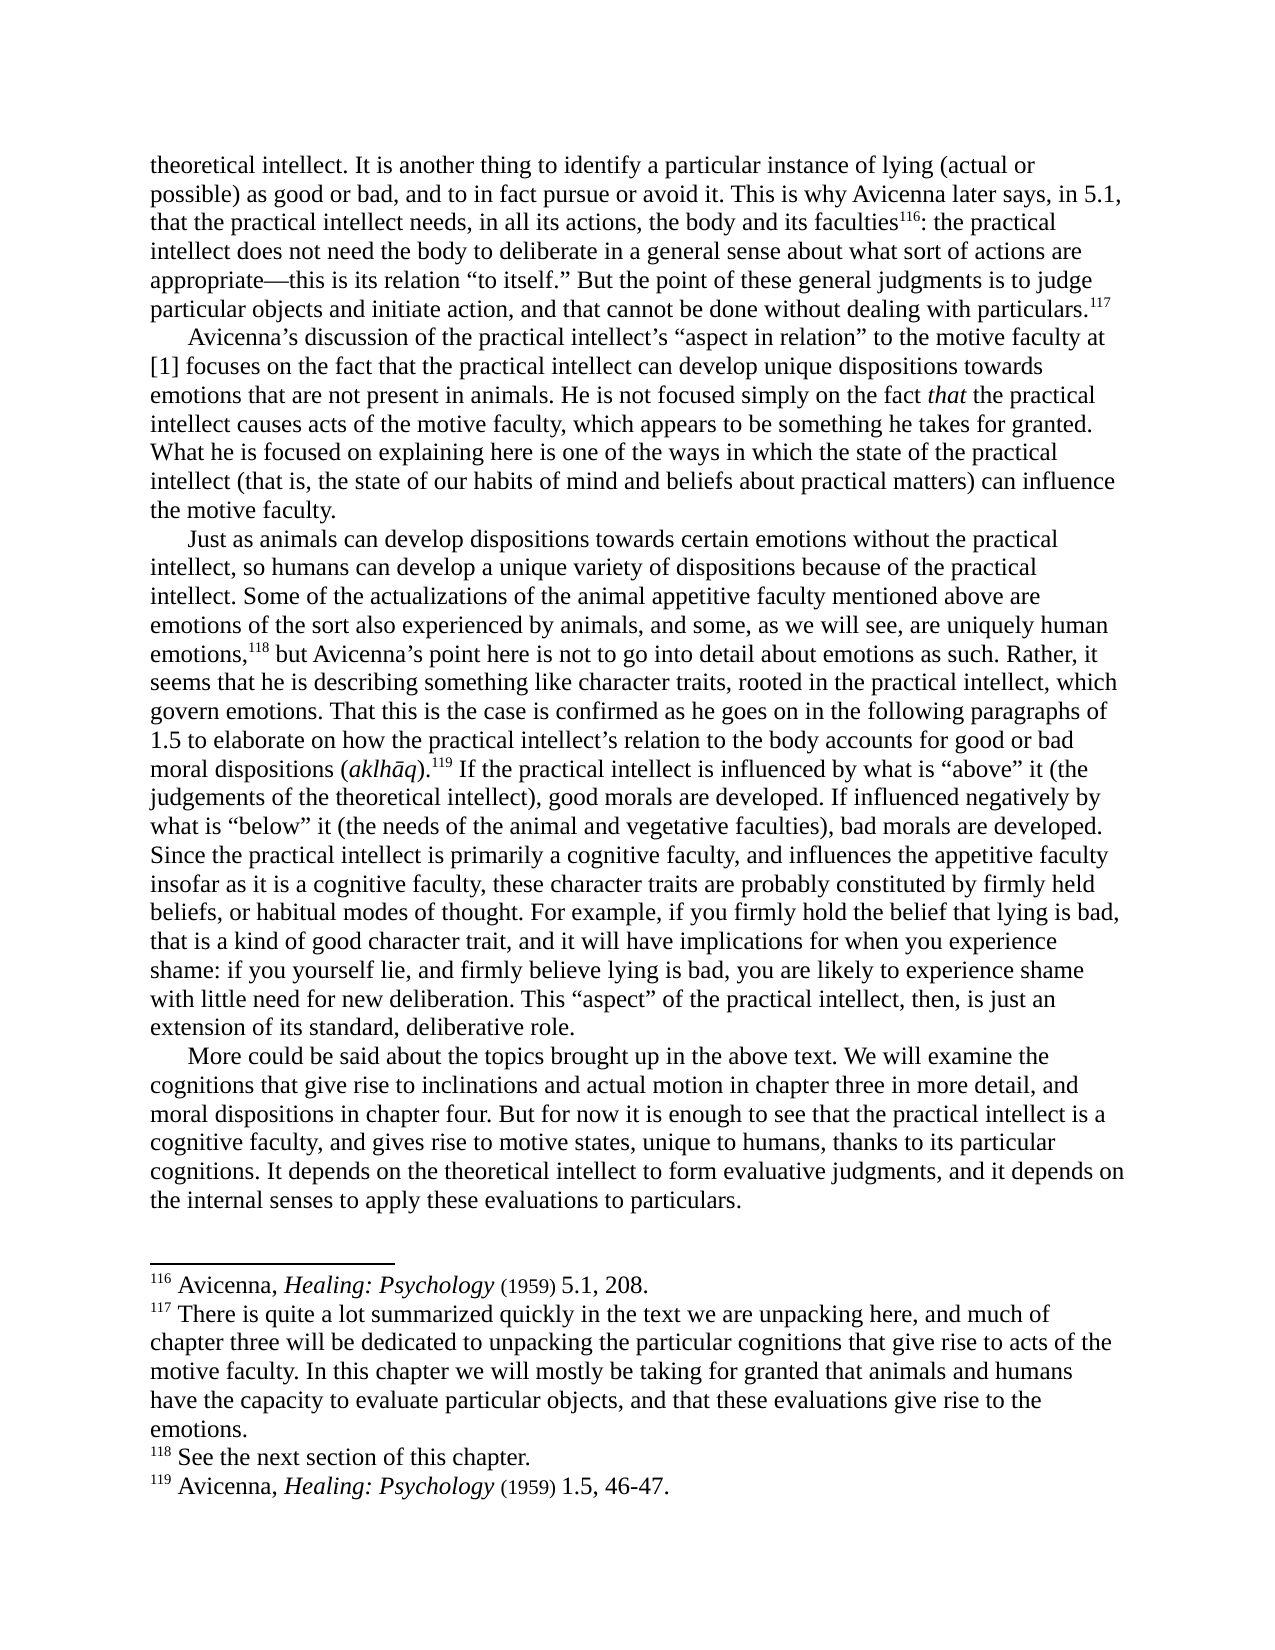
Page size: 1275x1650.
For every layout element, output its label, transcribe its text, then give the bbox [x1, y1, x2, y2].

text Avicenna, Healing: Psychology (1959) 1.5, 46-47. [150, 1471, 1125, 1500]
text Avicenna’s discussion of the practical intellect’s “aspect in relation” to the motive faculty at [1] focuses on the fact that the practical intellect can develop unique dispositions towards emotions that are not present in animals. He is not focused simply on the fact that the practical intellect causes acts of the motive faculty, which appears to be something he takes for granted. What he is focused on explaining here is one of the ways in which the state of the practical intellect (that is, the state of our habits of mind and beliefs about practical matters) can influence the motive faculty. [150, 322, 1125, 524]
text Avicenna, Healing: Psychology (1959) 5.1, 208. [150, 1270, 1125, 1299]
text There is quite a lot summarized quickly in the text we are unpacking here, and much of chapter three will be dedicated to unpacking the particular cognitions that give rise to acts of the motive faculty. In this chapter we will mostly be taking for granted that animals and humans have the capacity to evaluate particular objects, and that these evaluations give rise to the emotions. [150, 1299, 1125, 1442]
text theoretical intellect. It is another thing to identify a particular instance of lying (actual or possible) as good or bad, and to in fact pursue or avoid it. This is why Avicenna later says, in 5.1, that the practical intellect needs, in all its actions, the body and its faculties: the practical intellect does not need the body to deliberate in a general sense about what sort of actions are appropriate—this is its relation “to itself.” But the point of these general judgments is to judge particular objects and initiate action, and that cannot be done without dealing with particulars. [150, 150, 1125, 322]
text Just as animals can develop dispositions towards certain emotions without the practical intellect, so humans can develop a unique variety of dispositions because of the practical intellect. Some of the actualizations of the animal appetitive faculty mentioned above are emotions of the sort also experienced by animals, and some, as we will see, are uniquely human emotions, but Avicenna’s point here is not to go into detail about emotions as such. Rather, it seems that he is describing something like character traits, rooted in the practical intellect, which govern emotions. That this is the case is confirmed as he goes on in the following paragraphs of 1.5 to elaborate on how the practical intellect’s relation to the body accounts for good or bad moral dispositions (aklhāq). If the practical intellect is influenced by what is “above” it (the judgements of the theoretical intellect), good morals are developed. If influenced negatively by what is “below” it (the needs of the animal and vegetative faculties), bad morals are developed. Since the practical intellect is primarily a cognitive faculty, and influences the appetitive faculty insofar as it is a cognitive faculty, these character traits are probably constituted by firmly held beliefs, or habitual modes of thought. For example, if you firmly hold the belief that lying is bad, that is a kind of good character trait, and it will have implications for when you experience shame: if you yourself lie, and firmly believe lying is bad, you are likely to experience shame with little need for new deliberation. This “aspect” of the practical intellect, then, is just an extension of its standard, deliberative role. [150, 524, 1125, 1041]
text More could be said about the topics brought up in the above text. We will examine the cognitions that give rise to inclinations and actual motion in chapter three in more detail, and moral dispositions in chapter four. But for now it is enough to see that the practical intellect is a cognitive faculty, and gives rise to motive states, unique to humans, thanks to its particular cognitions. It depends on the theoretical intellect to form evaluative judgments, and it depends on the internal senses to apply these evaluations to particulars. [150, 1041, 1125, 1214]
text See the next section of this chapter. [150, 1442, 1125, 1471]
